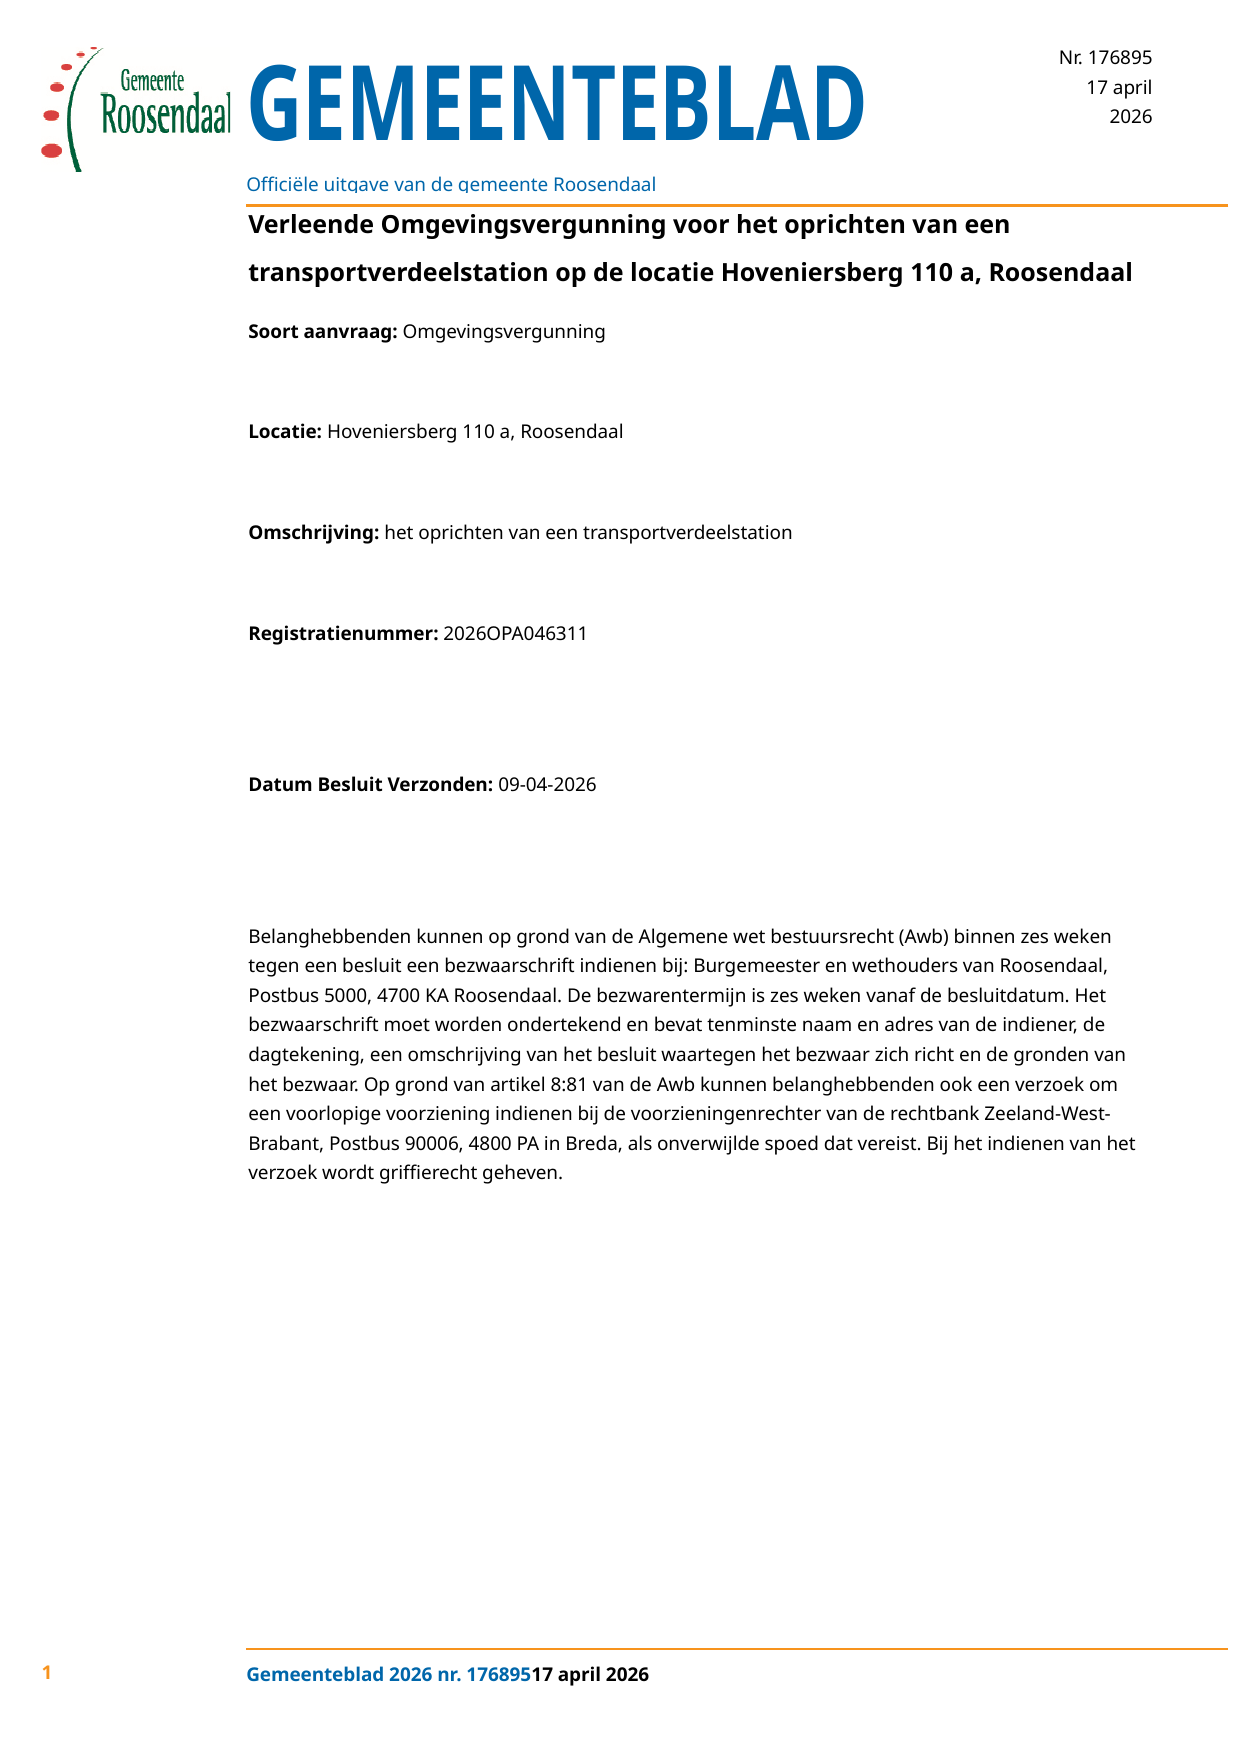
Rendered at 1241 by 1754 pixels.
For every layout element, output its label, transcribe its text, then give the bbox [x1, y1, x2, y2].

picture [41, 47, 231, 172]
text Belanghebbenden kunnen op grond van de Algemene wet bestuursrecht (Awb) binnen zes weken tegen een besluit een bezwaarschrift indienen bij: Burgemeester en wethouders van Roosendaal, Postbus 5000, 4700 KA Roosendaal. De bezwarentermijn is zes weken vanaf de besluitdatum. Het bezwaarschrift moet worden ondertekend en bevat tenminste naam en adres van de indiener, de dagtekening, een omschrijving van het besluit waartegen het bezwaar zich richt en de gronden van het bezwaar. Op grond van artikel 8:81 van de Awb kunnen belanghebbenden ook een verzoek om een voorlopige voorziening indienen bij de voorzieningenrechter van de rechtbank Zeeland-West-Brabant, Postbus 90006, 4800 PA in Breda, als onverwijlde spoed dat vereist. Bij het indienen van het verzoek wordt griffierecht geheven. [248, 923, 1152, 1185]
text Omschrijving: het oprichten van een transportverdeelstation [248, 519, 1152, 545]
text Datum Besluit Verzonden: 09-04-2026 [248, 772, 1152, 797]
text Verleende Omgevingsvergunning voor het oprichten van een transportverdeelstation op de locatie Hoveniersberg 110 a, Roosendaal [248, 207, 1152, 288]
text Registratienummer: 2026OPA046311 [248, 620, 1152, 646]
text Soort aanvraag: Omgevingsvergunning [248, 318, 1152, 344]
text Locatie: Hoveniersberg 110 a, Roosendaal [248, 419, 1152, 444]
